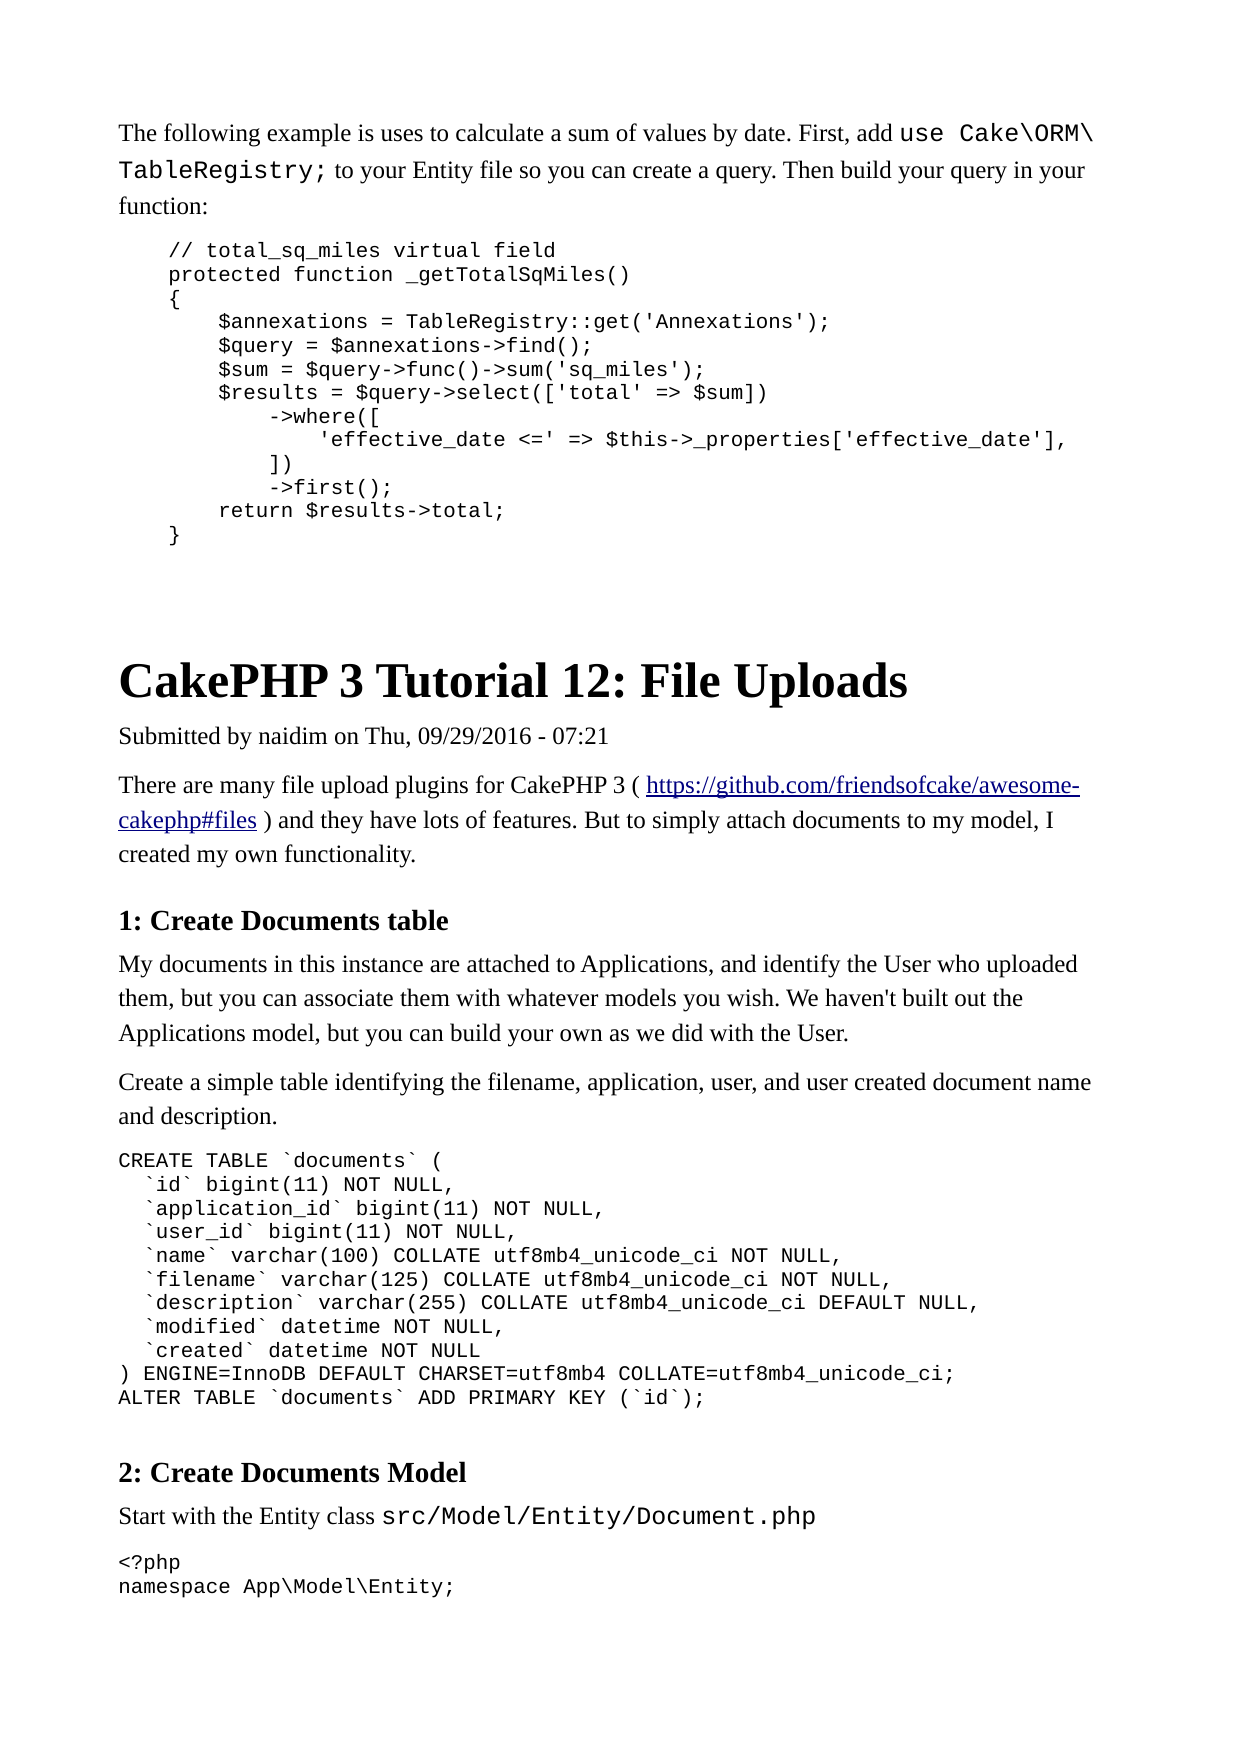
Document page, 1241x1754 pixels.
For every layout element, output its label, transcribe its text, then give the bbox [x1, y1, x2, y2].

subtitle 2: Create Documents Model [118, 1455, 1122, 1488]
text // total_sq_miles virtual field [118, 240, 1122, 264]
text <?php [118, 1552, 1122, 1576]
subtitle 1: Create Documents table [118, 903, 1122, 936]
text ->first(); [118, 477, 1122, 500]
text $sum = $query->func()->sum('sq_miles'); [118, 358, 1122, 382]
text { [118, 288, 1122, 311]
text `user_id` bigint(11) NOT NULL, [118, 1221, 1122, 1245]
text `application_id` bigint(11) NOT NULL, [118, 1198, 1122, 1221]
text `id` bigint(11) NOT NULL, [118, 1174, 1122, 1198]
text `description` varchar(255) COLLATE utf8mb4_unicode_ci DEFAULT NULL, [118, 1292, 1122, 1316]
text ]) [118, 453, 1122, 477]
text ALTER TABLE `documents` ADD PRIMARY KEY (`id`); [118, 1387, 1122, 1411]
text 'effective_date <=' => $this->_properties['effective_date'], [118, 429, 1122, 453]
text namespace App\Model\Entity; [118, 1576, 1122, 1599]
text `modified` datetime NOT NULL, [118, 1316, 1122, 1340]
text `filename` varchar(125) COLLATE utf8mb4_unicode_ci NOT NULL, [118, 1269, 1122, 1292]
text The following example is uses to calculate a sum of values by date. First, add use Cake\ORM\TableRegistry; to your Entity file so you can create a query. Then build your query in your function: [118, 118, 1122, 220]
text protected function _getTotalSqMiles() [118, 264, 1122, 288]
text `name` varchar(100) COLLATE utf8mb4_unicode_ci NOT NULL, [118, 1245, 1122, 1269]
text return $results->total; [118, 500, 1122, 524]
text CREATE TABLE `documents` ( [118, 1151, 1122, 1174]
text $annexations = TableRegistry::get('Annexations'); [118, 311, 1122, 335]
text Start with the Entity class src/Model/Entity/Document.php [118, 1501, 1122, 1532]
text There are many file upload plugins for CakePHP 3 ( https://github.com/friendsofcake/awesome-cakephp#files ) and they have lots of features. But to simply attach documents to my model, I created my own functionality. [118, 770, 1122, 868]
text ) ENGINE=InnoDB DEFAULT CHARSET=utf8mb4 COLLATE=utf8mb4_unicode_ci; [118, 1363, 1122, 1387]
text $query = $annexations->find(); [118, 335, 1122, 358]
text My documents in this instance are attached to Applications, and identify the User who uploaded them, but you can associate them with whatever models you wish. We haven't built out the Applications model, but you can build your own as we did with the User. [118, 949, 1122, 1047]
subtitle CakePHP 3 Tutorial 12: File Uploads [118, 651, 1122, 709]
text ->where([ [118, 406, 1122, 429]
text `created` datetime NOT NULL [118, 1340, 1122, 1363]
text $results = $query->select(['total' => $sum]) [118, 382, 1122, 406]
text Submitted by naidim on Thu, 09/29/2016 - 07:21 [118, 721, 1122, 750]
text } [118, 524, 1122, 548]
text Create a simple table identifying the filename, application, user, and user created document name and description. [118, 1067, 1122, 1130]
